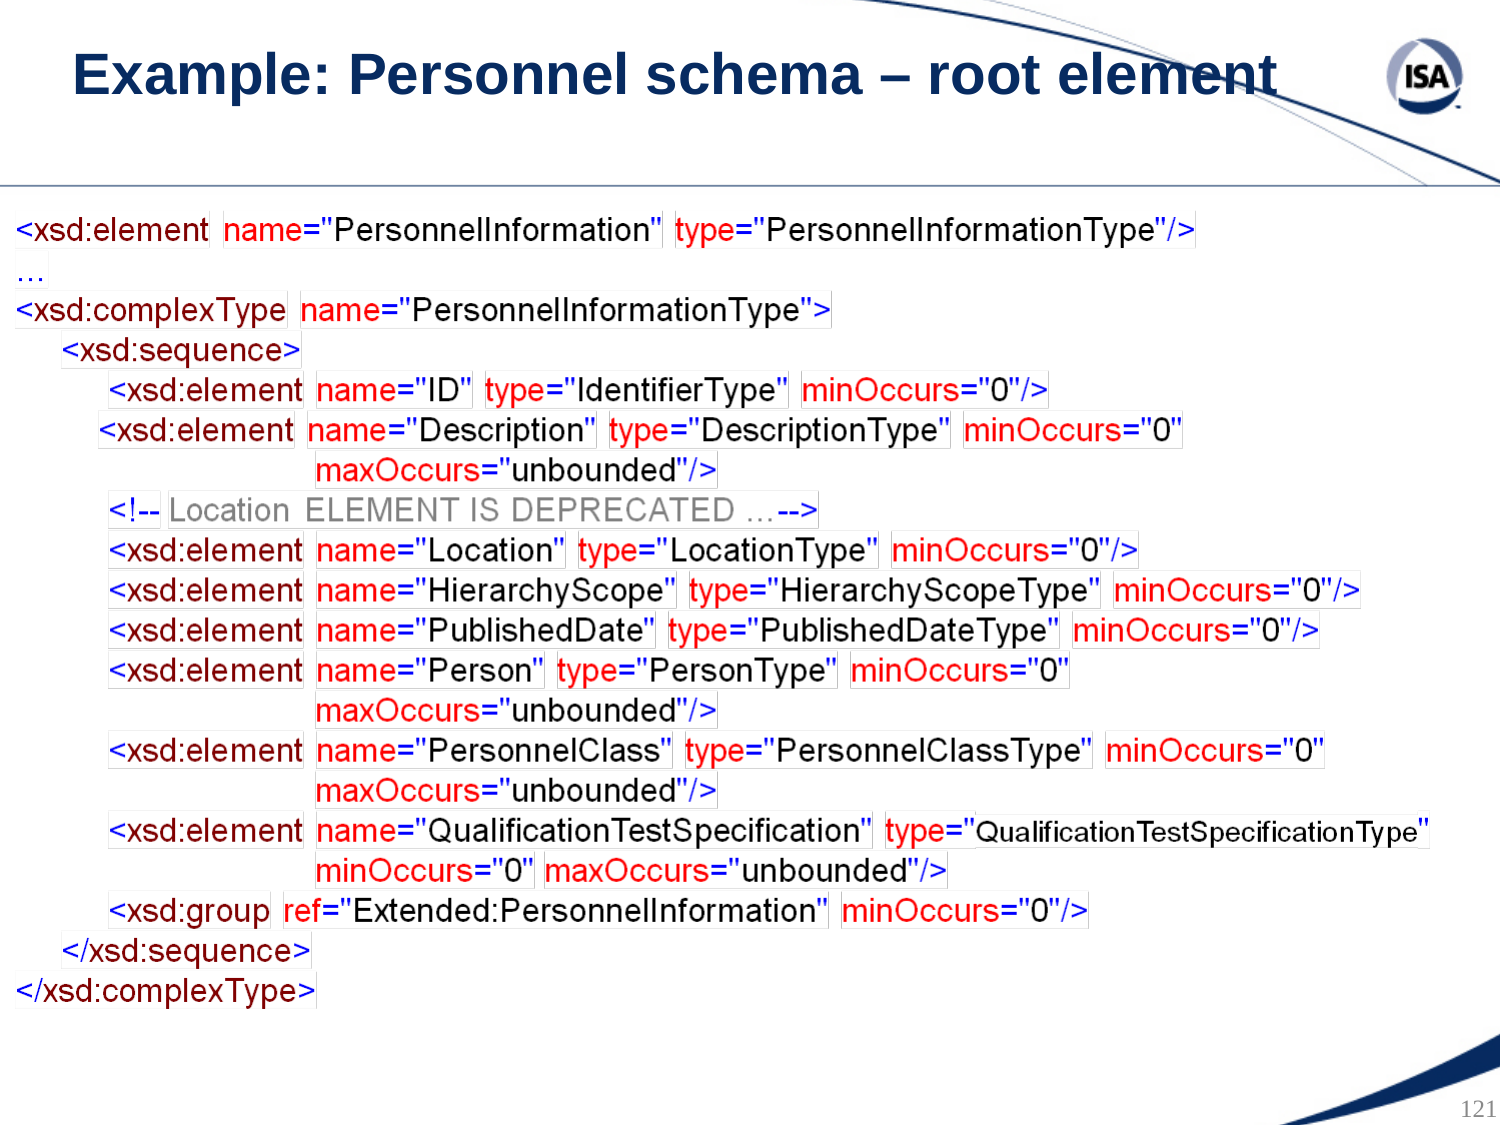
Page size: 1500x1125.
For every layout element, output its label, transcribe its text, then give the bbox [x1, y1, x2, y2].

title Example: Personnel schema – root element [57, 28, 1333, 198]
picture [0, 0, 1500, 1125]
